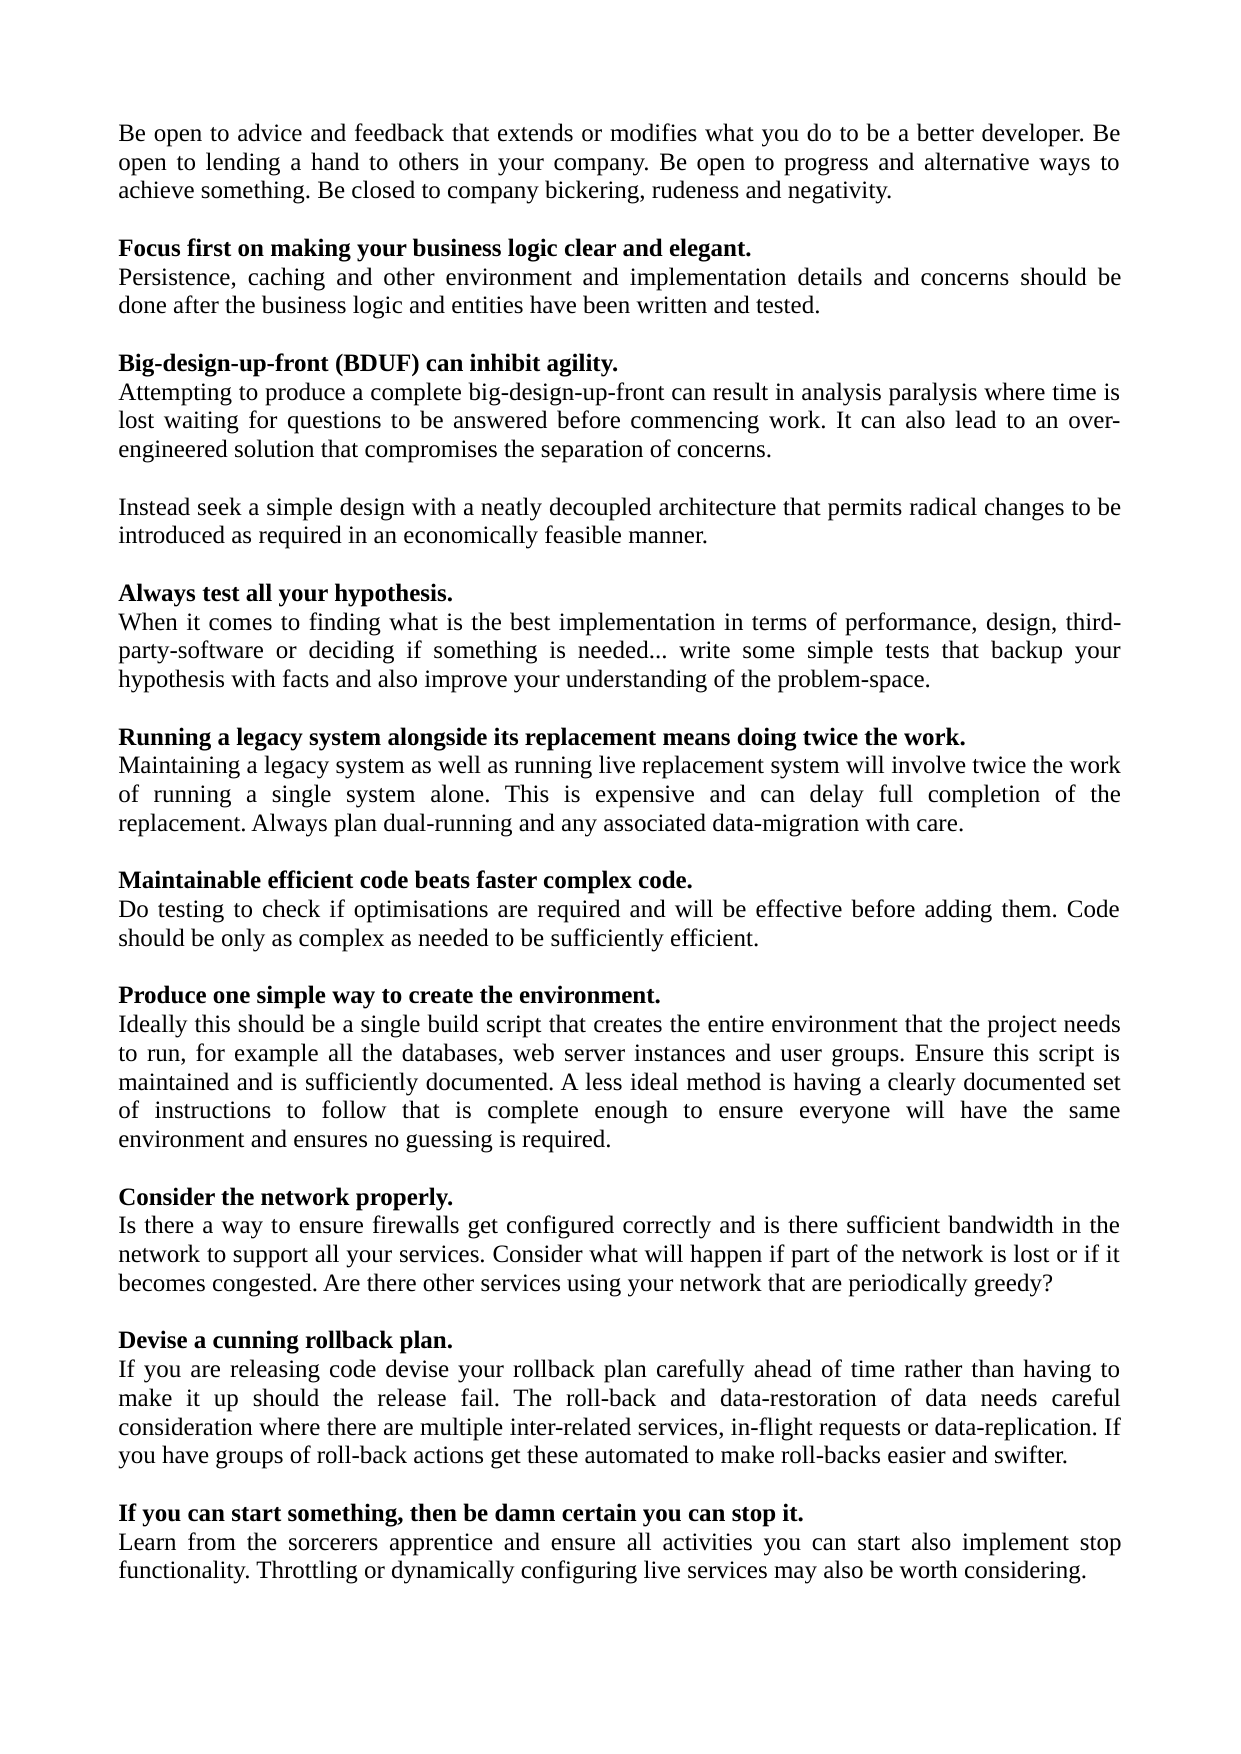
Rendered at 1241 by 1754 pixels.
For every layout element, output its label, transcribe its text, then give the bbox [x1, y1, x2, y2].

text Always test all your hypothesis. [118, 578, 1122, 607]
text Ideally this should be a single build script that creates the entire environment that the project needs to run, for example all the databases, web server instances and user groups. Ensure this script is maintained and is sufficiently documented. A less ideal method is having a clearly documented set of instructions to follow that is complete enough to ensure everyone will have the same environment and ensures no guessing is required. [118, 1009, 1122, 1153]
text Consider the network properly. [118, 1182, 1122, 1211]
text If you can start something, then be damn certain you can stop it. [118, 1498, 1122, 1527]
text Maintainable efficient code beats faster complex code. [118, 866, 1122, 894]
text If you are releasing code devise your rollback plan carefully ahead of time rather than having to make it up should the release fail. The roll-back and data-restoration of data needs careful consideration where there are multiple inter-related services, in-flight requests or data-replication. If you have groups of roll-back actions get these automated to make roll-backs easier and swifter. [118, 1354, 1122, 1469]
text Big-design-up-front (BDUF) can inhibit agility. [118, 348, 1122, 377]
text Instead seek a simple design with a neatly decoupled architecture that permits radical changes to be introduced as required in an economically feasible manner. [118, 492, 1122, 549]
text Devise a cunning rollback plan. [118, 1326, 1122, 1354]
text Do testing to check if optimisations are required and will be effective before adding them. Code should be only as complex as needed to be sufficiently efficient. [118, 894, 1122, 952]
text Learn from the sorcerers apprentice and ensure all activities you can start also implement stop functionality. Throttling or dynamically configuring live services may also be worth considering. [118, 1527, 1122, 1584]
text Persistence, caching and other environment and implementation details and concerns should be done after the business logic and entities have been written and tested. [118, 262, 1122, 319]
text When it comes to finding what is the best implementation in terms of performance, design, third-party-software or deciding if something is needed... write some simple tests that backup your hypothesis with facts and also improve your understanding of the problem-space. [118, 607, 1122, 693]
text Produce one simple way to create the environment. [118, 981, 1122, 1009]
text Attempting to produce a complete big-design-up-front can result in analysis paralysis where time is lost waiting for questions to be answered before commencing work. It can also lead to an over-engineered solution that compromises the separation of concerns. [118, 377, 1122, 463]
text Is there a way to ensure firewalls get configured correctly and is there sufficient bandwidth in the network to support all your services. Consider what will happen if part of the network is lost or if it becomes congested. Are there other services using your network that are periodically greedy? [118, 1211, 1122, 1297]
text Running a legacy system alongside its replacement means doing twice the work. [118, 722, 1122, 751]
text Maintaining a legacy system as well as running live replacement system will involve twice the work of running a single system alone. This is expensive and can delay full completion of the replacement. Always plan dual-running and any associated data-migration with care. [118, 751, 1122, 837]
text Focus first on making your business logic clear and elegant. [118, 233, 1122, 262]
text Be open to advice and feedback that extends or modifies what you do to be a better developer. Be open to lending a hand to others in your company. Be open to progress and alternative ways to achieve something. Be closed to company bickering, rudeness and negativity. [118, 118, 1122, 204]
